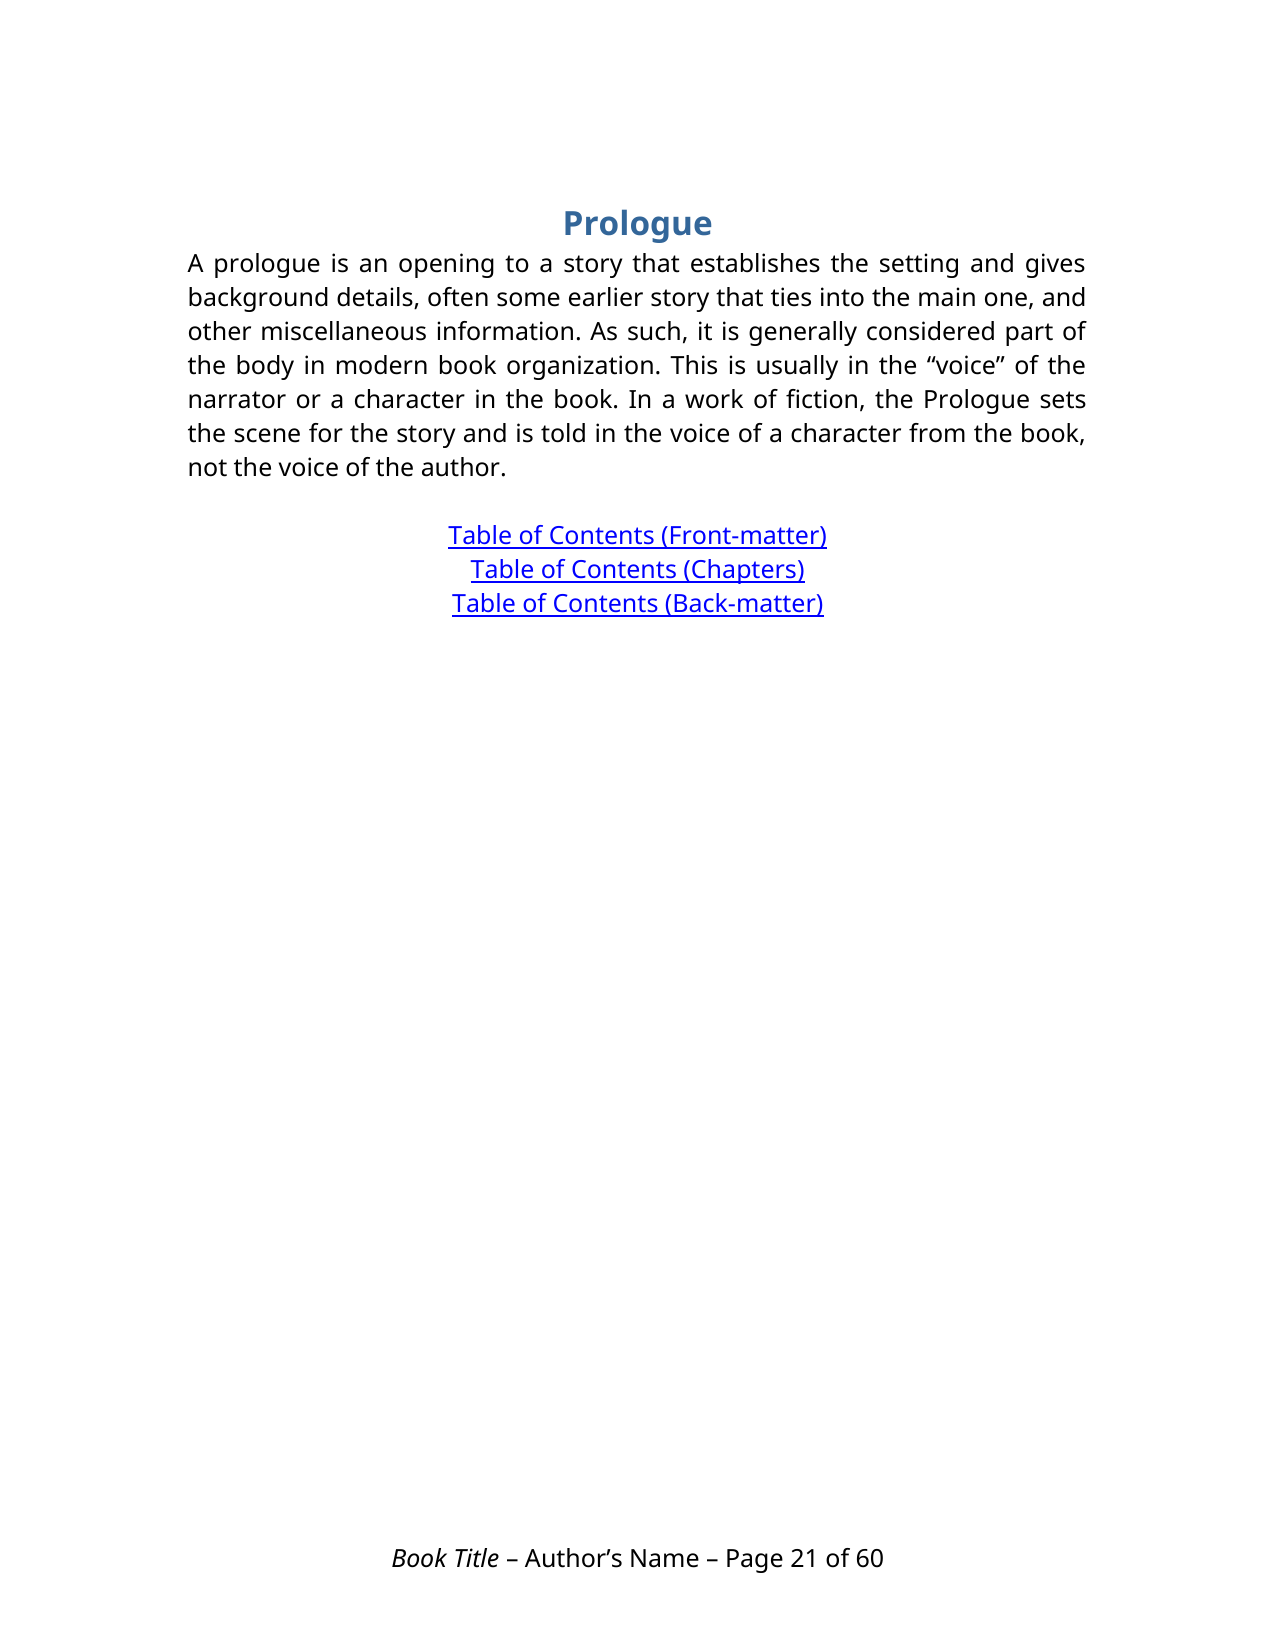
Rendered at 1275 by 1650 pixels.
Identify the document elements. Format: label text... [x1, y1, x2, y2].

text Table of Contents (Back-matter) [187, 586, 1087, 620]
text A prologue is an opening to a story that establishes the setting and gives background details, often some earlier story that ties into the main one, and other miscellaneous information. As such, it is generally considered part of the body in modern book organization. This is usually in the “voice” of the narrator or a character in the book. In a work of fiction, the Prologue sets the scene for the story and is told in the voice of a character from the book, not the voice of the author. [187, 245, 1087, 484]
text Table of Contents (Chapters) [187, 552, 1087, 586]
text Table of Contents (Front-matter) [187, 518, 1087, 552]
subtitle Prologue [187, 200, 1087, 245]
